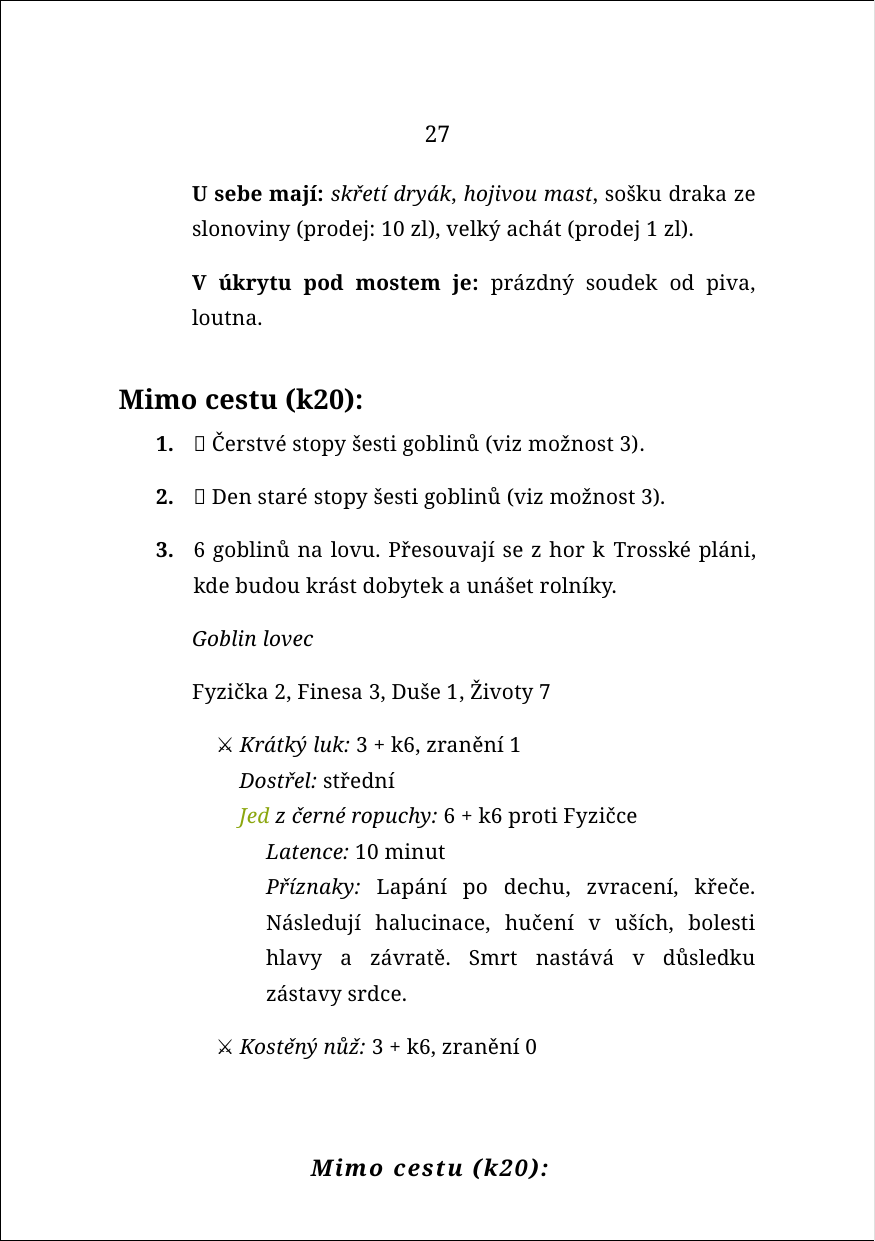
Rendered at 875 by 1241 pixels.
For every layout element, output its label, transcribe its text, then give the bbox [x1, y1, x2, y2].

subtitle Mimo cestu (k20): [118, 380, 756, 417]
list ⚔ Kostěný nůž: 3 + k6, zranění 0 [162, 1032, 756, 1061]
list Goblin lovec [162, 624, 756, 652]
list 👣 Den staré stopy šesti goblinů (viz možnost 3). [156, 482, 756, 510]
list 6 goblinů na lovu. Přesouvají se z hor k Trosské pláni, kde budou krást dobytek a unášet rolníky. [156, 535, 756, 599]
list Latence: 10 minut [213, 837, 756, 865]
list Jed z černé ropuchy: 6 + k6 proti Fyzičce [186, 801, 756, 830]
list 👣 Čerstvé stopy šesti goblinů (viz možnost 3). [156, 429, 756, 457]
list U sebe mají: skřetí dryák, hojivou mast, sošku draka ze slonoviny (prodej: 10 zl), velký achát (prodej 1 zl). [162, 179, 756, 243]
list Dostřel: střední [186, 766, 756, 794]
list Příznaky: Lapání po dechu, zvracení, křeče. Následují halucinace, hučení v uších, bolesti hlavy a závratě. Smrt nastává v důsledku zástavy srdce. [213, 872, 756, 1007]
list V úkrytu pod mostem je: prázdný soudek od piva, loutna. [162, 268, 756, 332]
list Fyzička 2, Finesa 3, Duše 1, Životy 7 [162, 677, 756, 706]
list ⚔ Krátký luk: 3 + k6, zranění 1 [162, 730, 756, 759]
